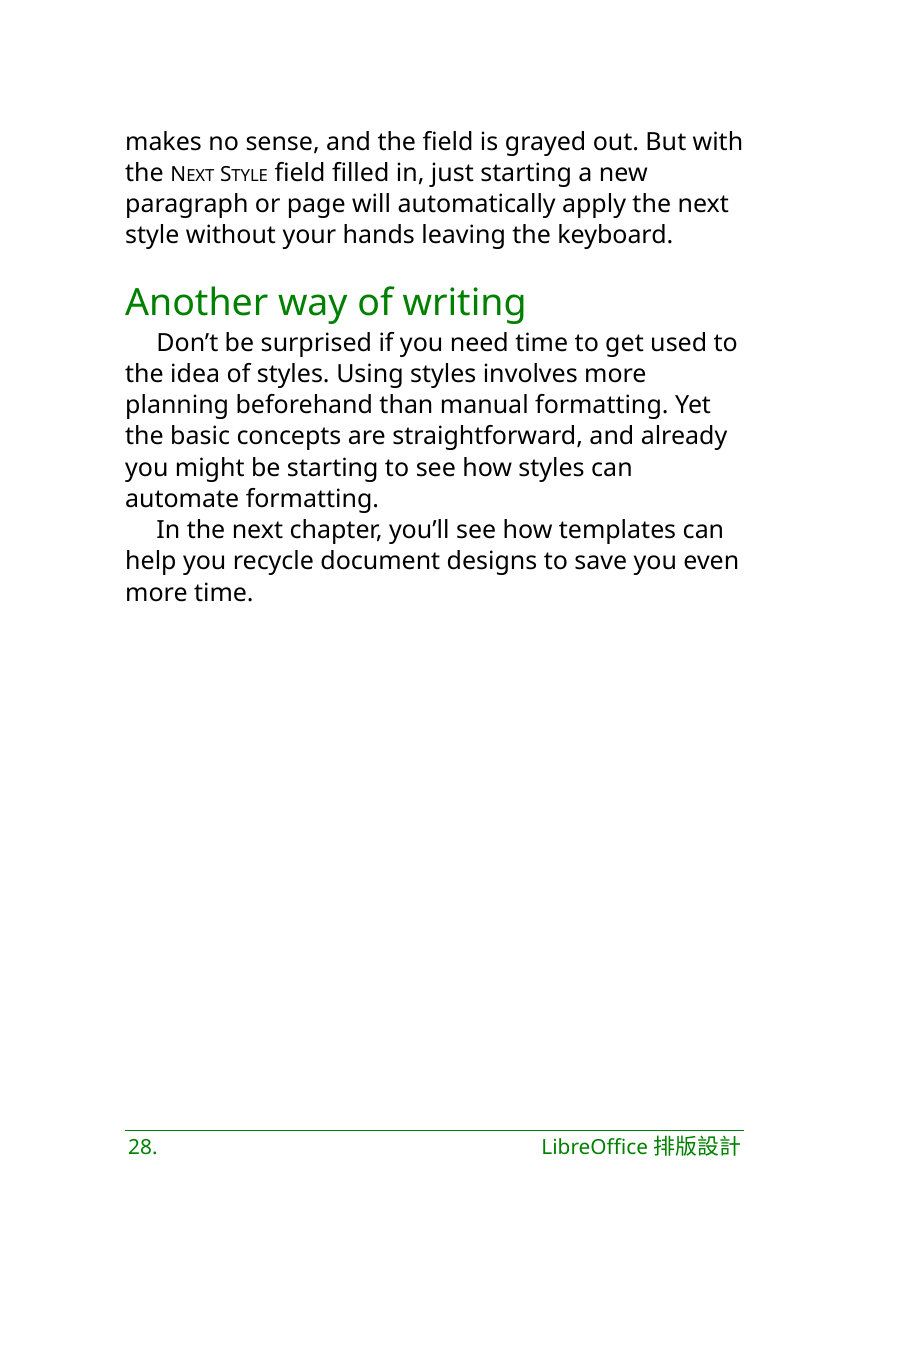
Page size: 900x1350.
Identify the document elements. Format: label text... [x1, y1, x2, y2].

text In the next chapter, you’ll see how templates can help you recycle document designs to save you even more time. [125, 513, 744, 607]
text Don’t be surprised if you need time to get used to the idea of styles. Using styles involves more planning beforehand than manual formatting. Yet the basic concepts are straightforward, and already you might be starting to see how styles can automate formatting. [125, 326, 744, 513]
text makes no sense, and the field is grayed out. But with the Next Style field filled in, just starting a new paragraph or page will automatically apply the next style without your hands leaving the keyboard. [125, 125, 744, 250]
subtitle Another way of writing [125, 275, 744, 326]
